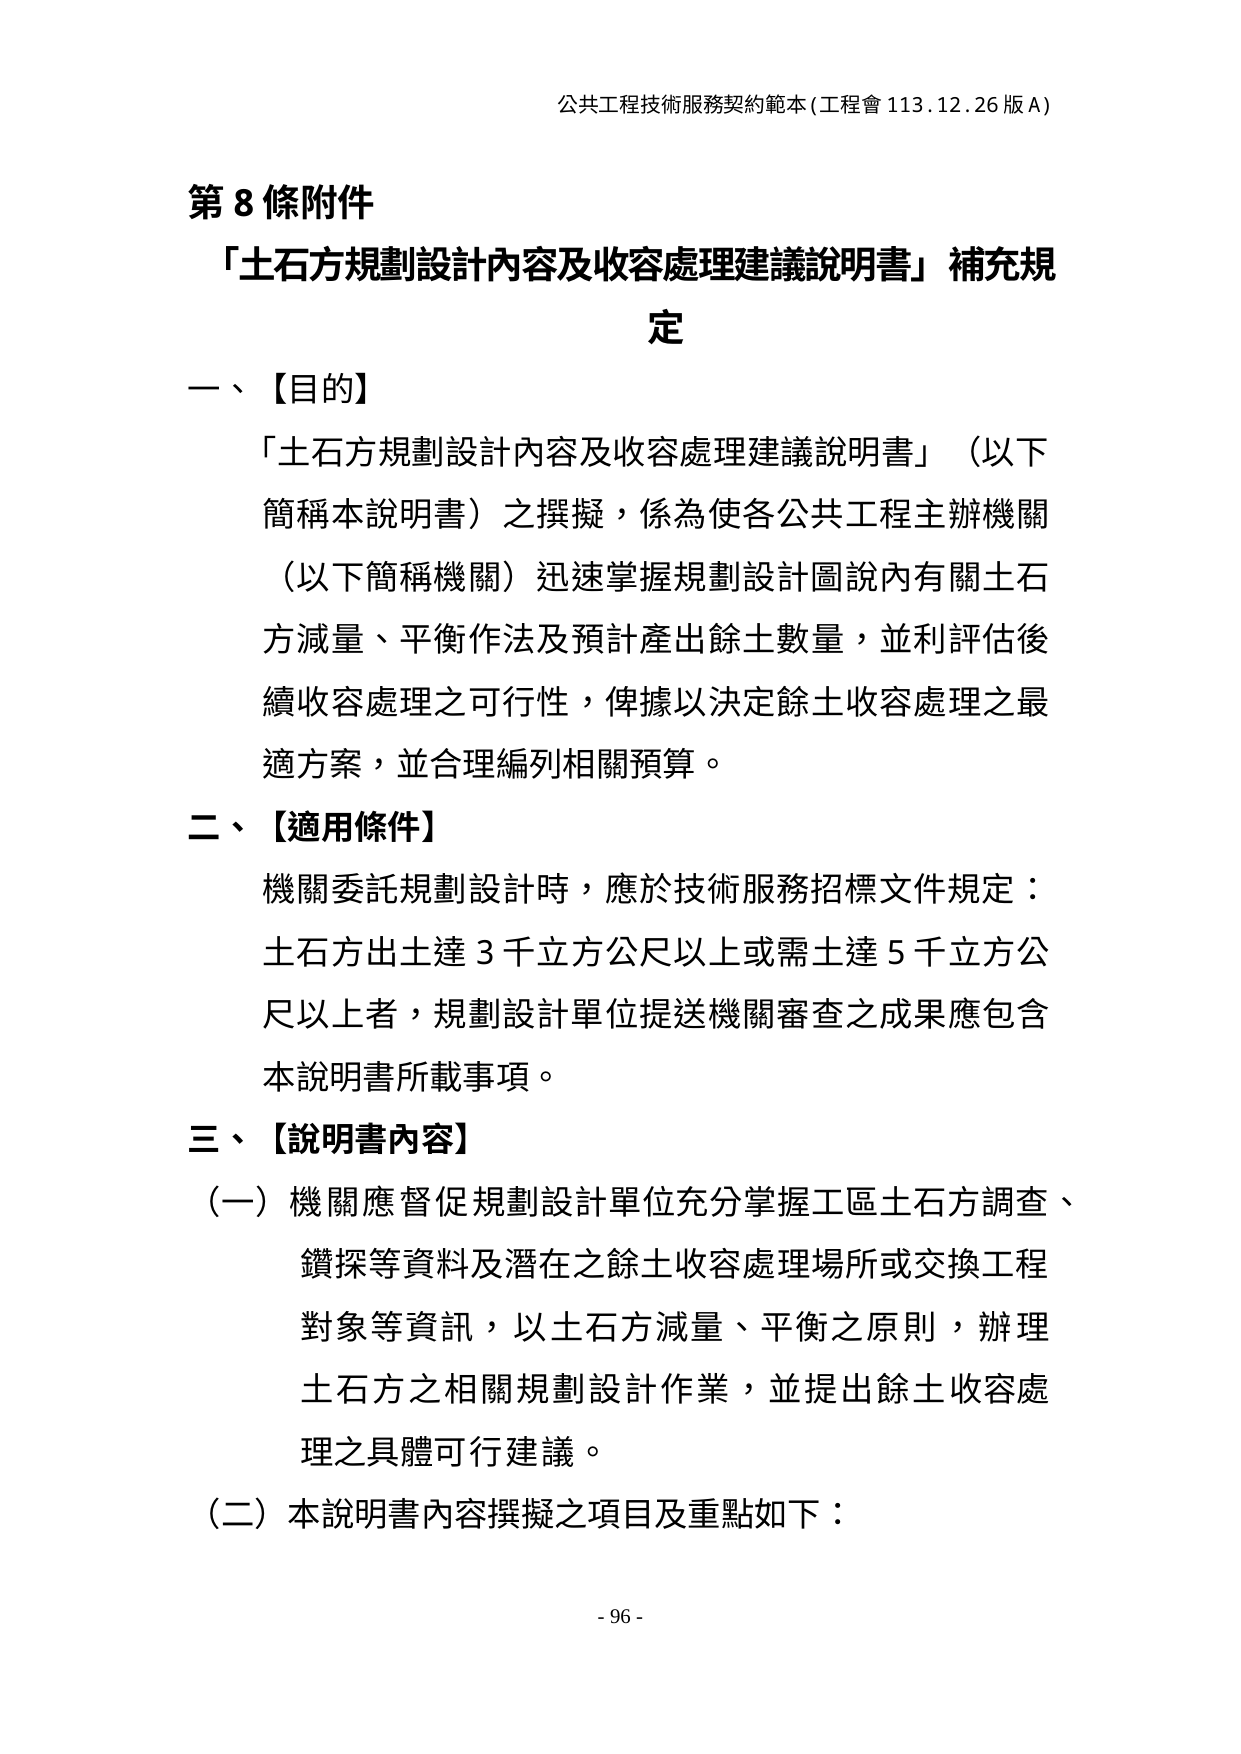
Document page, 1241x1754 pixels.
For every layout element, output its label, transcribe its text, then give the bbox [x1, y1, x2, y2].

text 機關委託規劃設計時，應於技術服務招標文件規定：土石方出土達3千立方公尺以上或需土達5千立方公尺以上者，規劃設計單位提送機關審查之成果應包含本說明書所載事項。 [262, 846, 1050, 1096]
text 「土石方規劃設計內容及收容處理建議說明書」（以下簡稱本說明書）之撰擬，係為使各公共工程主辦機關（以下簡稱機關）迅速掌握規劃設計圖說內有關土石方減量、平衡作法及預計產出餘土數量，並利評估後續收容處理之可行性，俾據以決定餘土收容處理之最適方案，並合理編列相關預算。 [244, 408, 1050, 783]
text 「土石方規劃設計內容及收容處理建議說明書」補充規定 [187, 221, 1071, 346]
text 二、【適用條件】 [187, 783, 1050, 846]
text （二）本說明書內容撰擬之項目及重點如下： [187, 1471, 1053, 1533]
text 第8條附件 [187, 158, 1071, 221]
text 三、【說明書內容】 [187, 1096, 1050, 1158]
text （一）機關應督促規劃設計單位充分掌握工區土石方調查、鑽探等資料及潛在之餘土收容處理場所或交換工程對象等資訊，以土石方減量、平衡之原則，辦理土石方之相關規劃設計作業，並提出餘土收容處理之具體可行建議。 [187, 1158, 1050, 1471]
text 一、【目的】 [187, 346, 1050, 408]
